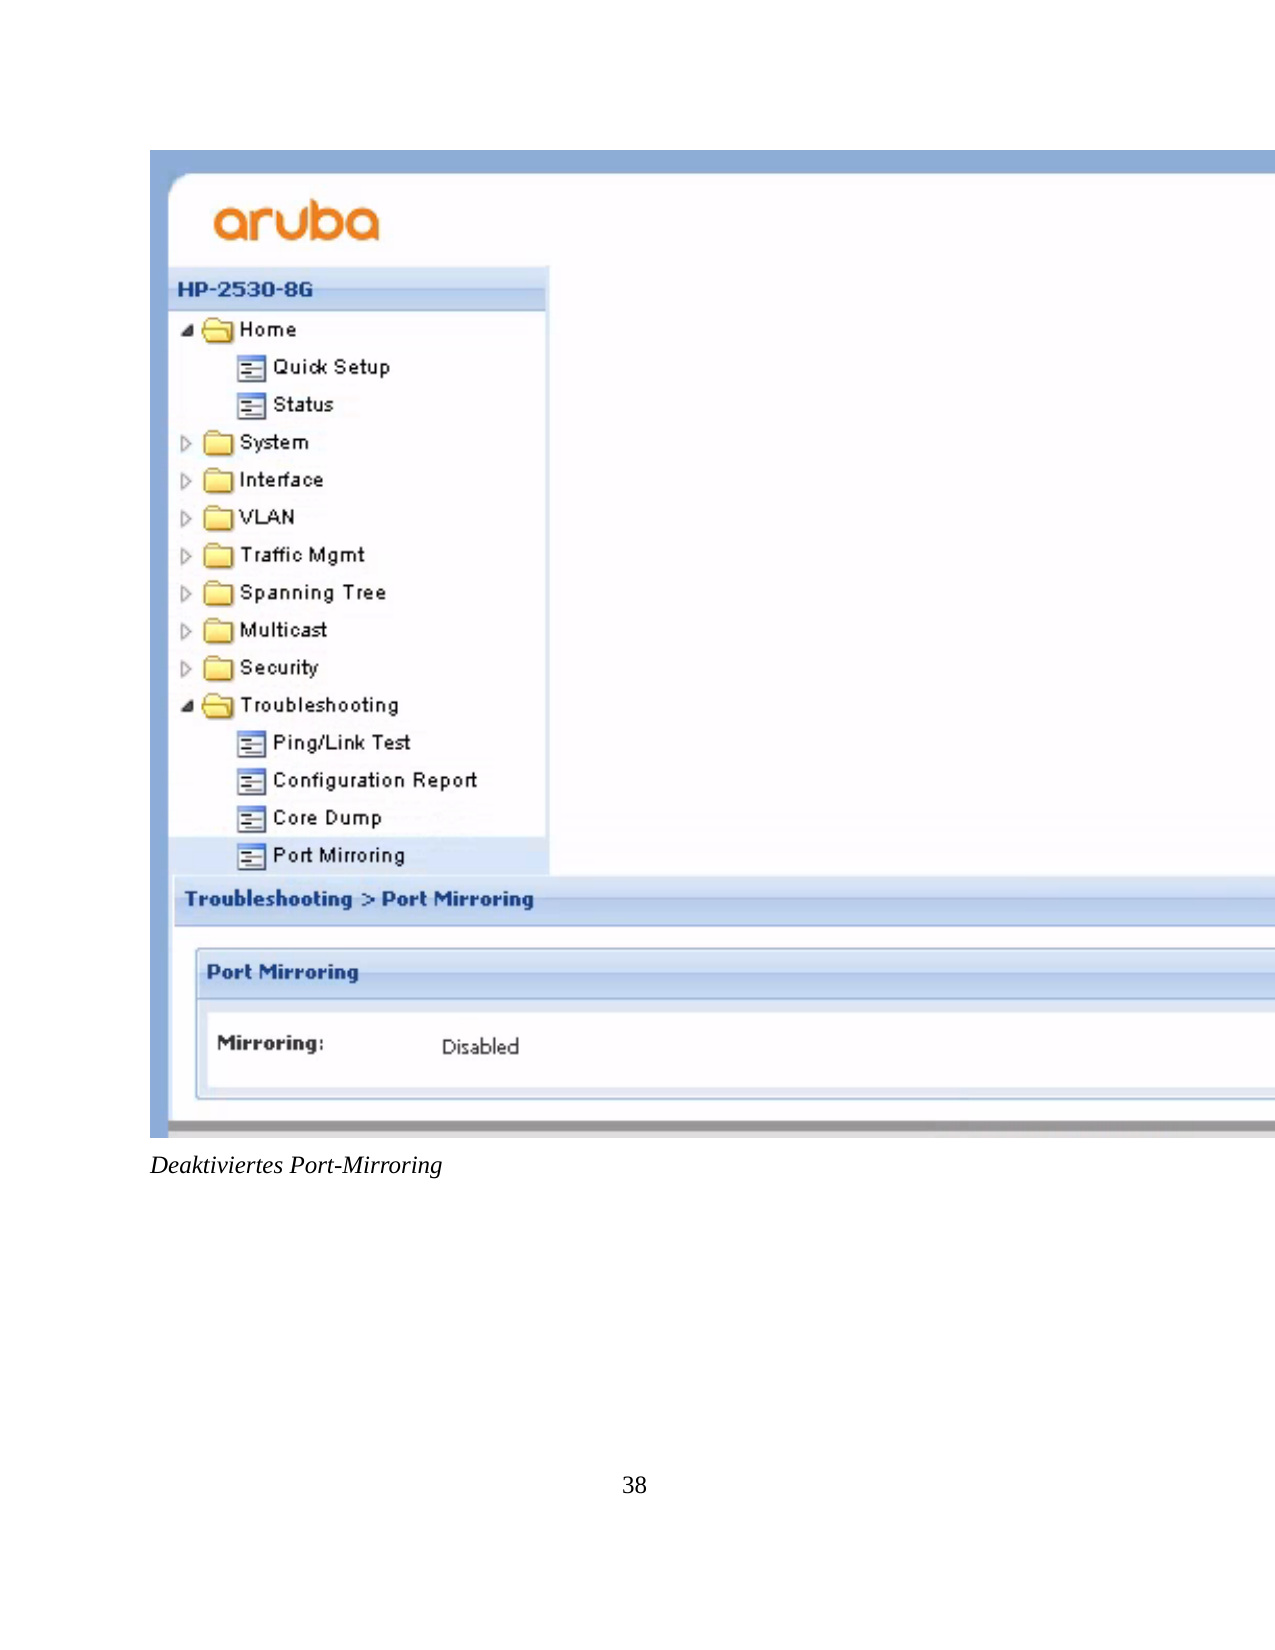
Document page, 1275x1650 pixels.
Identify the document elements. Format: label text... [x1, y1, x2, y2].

picture [150, 150, 1275, 1138]
text Deaktiviertes Port-Mirroring [150, 1150, 1125, 1179]
